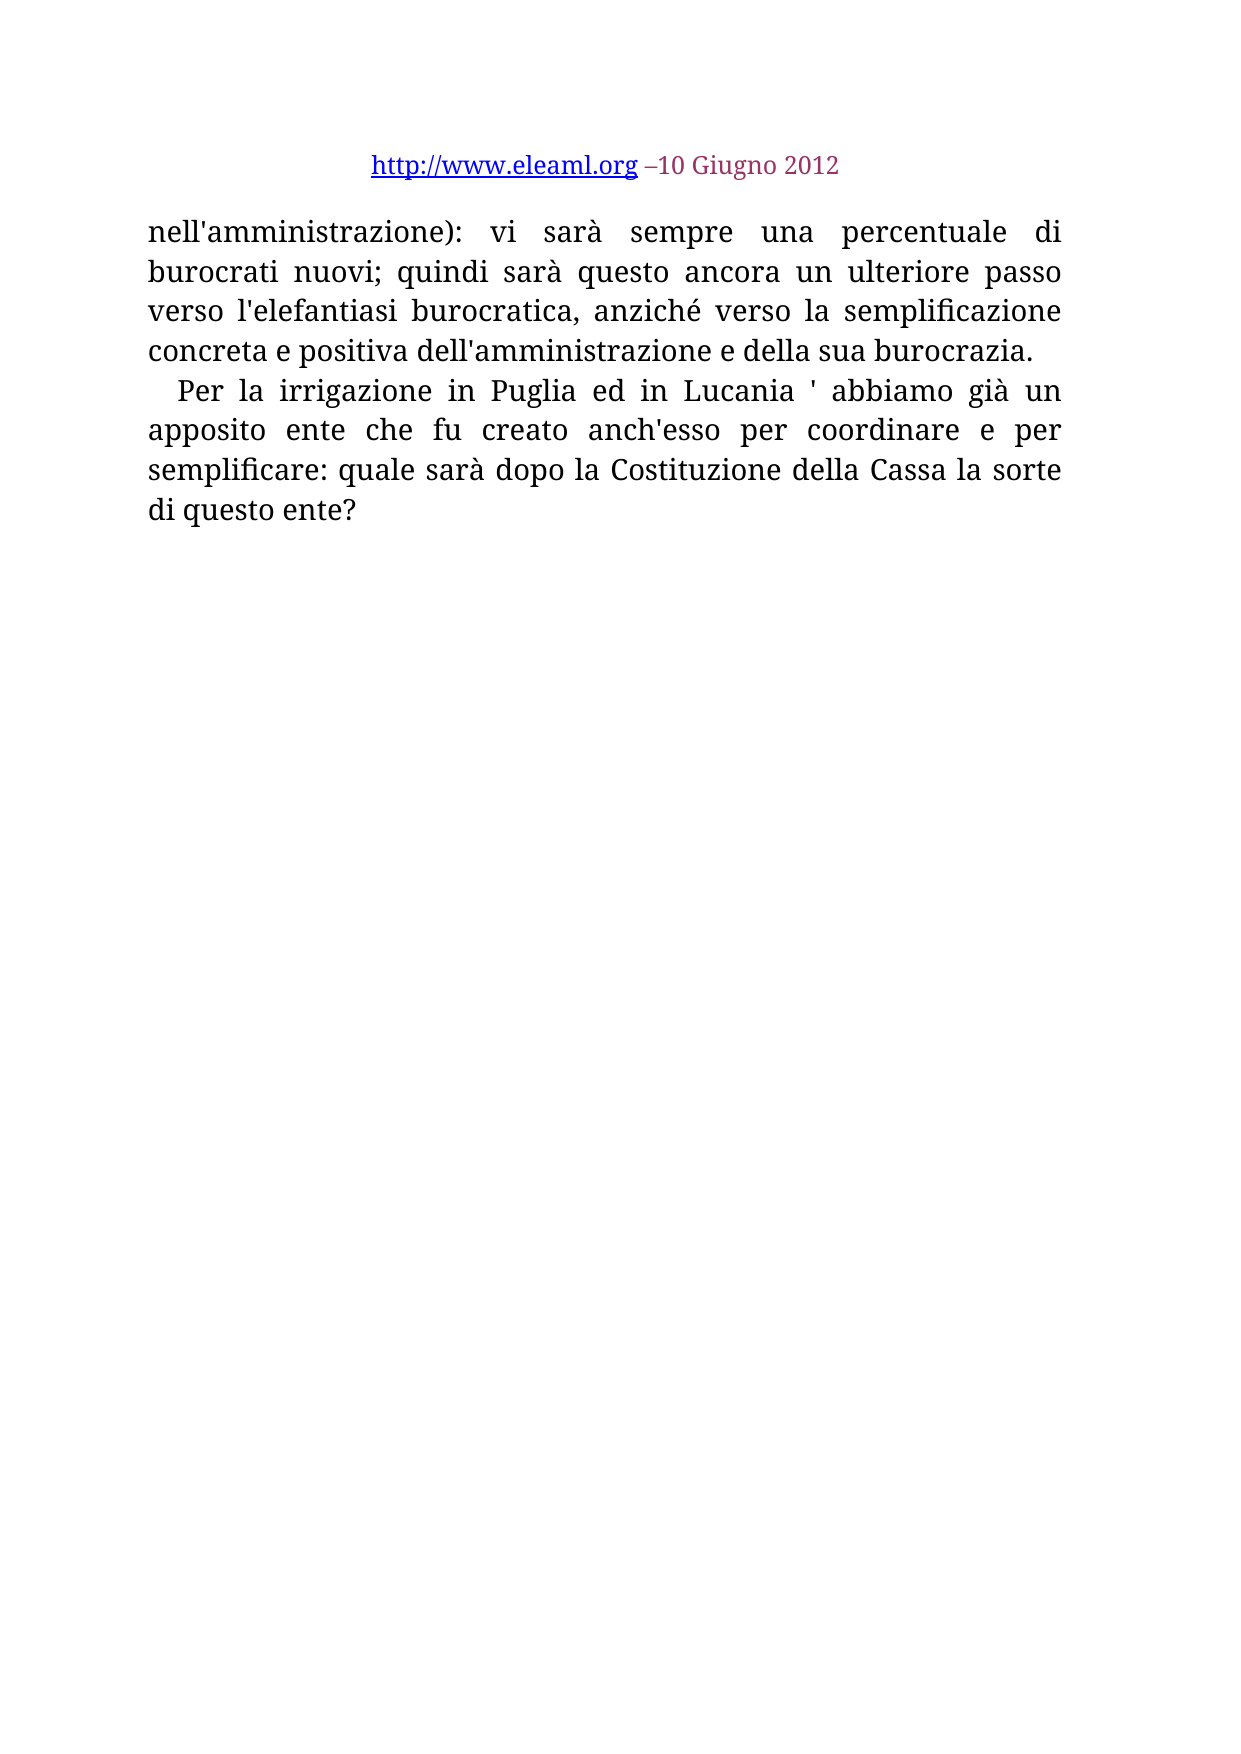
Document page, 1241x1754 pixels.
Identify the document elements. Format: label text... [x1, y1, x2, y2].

text Per la irrigazione in Puglia ed in Lucania ' abbiamo già un apposito ente che fu creato anch'esso per coordinare e per semplificare: quale sarà dopo la Costituzione della Cassa la sorte di questo ente? [148, 370, 1063, 529]
text nell'amministrazione): vi sarà sempre una percentuale di burocrati nuovi; quindi sarà questo ancora un ulteriore passo verso l'elefantiasi burocratica, anziché verso la semplificazione concreta e positiva dell'amministrazione e della sua burocrazia. [148, 211, 1063, 370]
